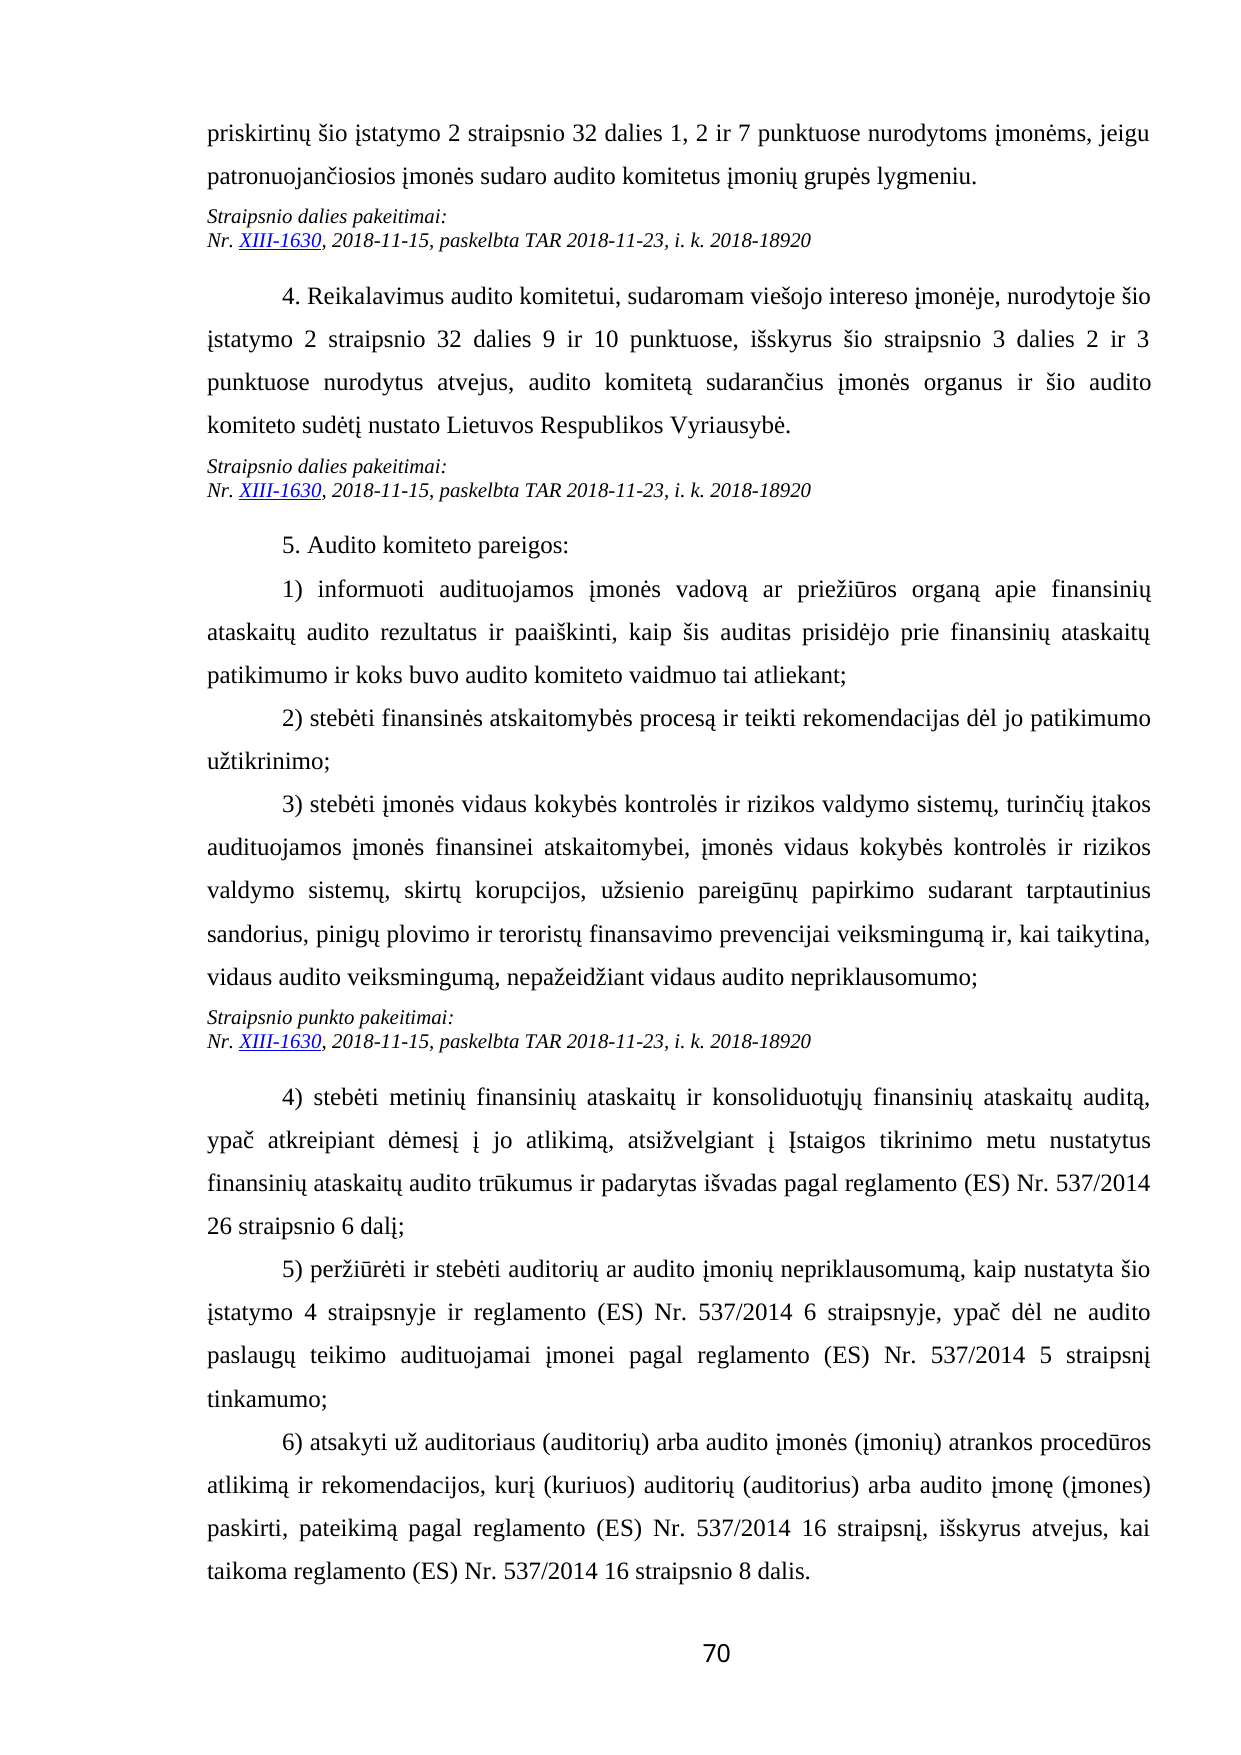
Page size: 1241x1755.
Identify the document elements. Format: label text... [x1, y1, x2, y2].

text 6) atsakyti už auditoriaus (auditorių) arba audito įmonės (įmonių) atrankos procedūros atlikimą ir rekomendacijos, kurį (kuriuos) auditorių (auditorius) arba audito įmonę (įmones) paskirti, pateikimą pagal reglamento (ES) Nr. 537/2014 16 straipsnį, išskyrus atvejus, kai taikoma reglamento (ES) Nr. 537/2014 16 straipsnio 8 dalis. [207, 1427, 1152, 1585]
text Straipsnio dalies pakeitimai: [207, 454, 1152, 478]
text Straipsnio punkto pakeitimai: [207, 1005, 1152, 1029]
text Nr. XIII-1630, 2018-11-15, paskelbta TAR 2018-11-23, i. k. 2018-18920 [207, 1029, 1152, 1053]
text 3) stebėti įmonės vidaus kokybės kontrolės ir rizikos valdymo sistemų, turinčių įtakos audituojamos įmonės finansinei atskaitomybei, įmonės vidaus kokybės kontrolės ir rizikos valdymo sistemų, skirtų korupcijos, užsienio pareigūnų papirkimo sudarant tarptautinius sandorius, pinigų plovimo ir teroristų finansavimo prevencijai veiksmingumą ir, kai taikytina, vidaus audito veiksmingumą, nepažeidžiant vidaus audito nepriklausomumo; [207, 789, 1152, 991]
text Straipsnio dalies pakeitimai: [207, 204, 1152, 228]
text Nr. XIII-1630, 2018-11-15, paskelbta TAR 2018-11-23, i. k. 2018-18920 [207, 228, 1152, 252]
text 4. Reikalavimus audito komitetui, sudaromam viešojo intereso įmonėje, nurodytoje šio įstatymo 2 straipsnio 32 dalies 9 ir 10 punktuose, išskyrus šio straipsnio 3 dalies 2 ir 3 punktuose nurodytus atvejus, audito komitetą sudarančius įmonės organus ir šio audito komiteto sudėtį nustato Lietuvos Respublikos Vyriausybė. [207, 281, 1152, 439]
text 1) informuoti audituojamos įmonės vadovą ar priežiūros organą apie finansinių ataskaitų audito rezultatus ir paaiškinti, kaip šis auditas prisidėjo prie finansinių ataskaitų patikimumo ir koks buvo audito komiteto vaidmuo tai atliekant; [207, 574, 1152, 689]
text priskirtinų šio įstatymo 2 straipsnio 32 dalies 1, 2 ir 7 punktuose nurodytoms įmonėms, jeigu patronuojančiosios įmonės sudaro audito komitetus įmonių grupės lygmeniu. [207, 118, 1152, 190]
text 5) peržiūrėti ir stebėti auditorių ar audito įmonių nepriklausomumą, kaip nustatyta šio įstatymo 4 straipsnyje ir reglamento (ES) Nr. 537/2014 6 straipsnyje, ypač dėl ne audito paslaugų teikimo audituojamai įmonei pagal reglamento (ES) Nr. 537/2014 5 straipsnį tinkamumo; [207, 1254, 1152, 1412]
text 2) stebėti finansinės atskaitomybės procesą ir teikti rekomendacijas dėl jo patikimumo užtikrinimo; [207, 703, 1152, 775]
text Nr. XIII-1630, 2018-11-15, paskelbta TAR 2018-11-23, i. k. 2018-18920 [207, 478, 1152, 502]
text 5. Audito komiteto pareigos: [207, 531, 1152, 559]
text 4) stebėti metinių finansinių ataskaitų ir konsoliduotųjų finansinių ataskaitų auditą, ypač atkreipiant dėmesį į jo atlikimą, atsižvelgiant į Įstaigos tikrinimo metu nustatytus finansinių ataskaitų audito trūkumus ir padarytas išvadas pagal reglamento (ES) Nr. 537/2014 26 straipsnio 6 dalį; [207, 1082, 1152, 1240]
